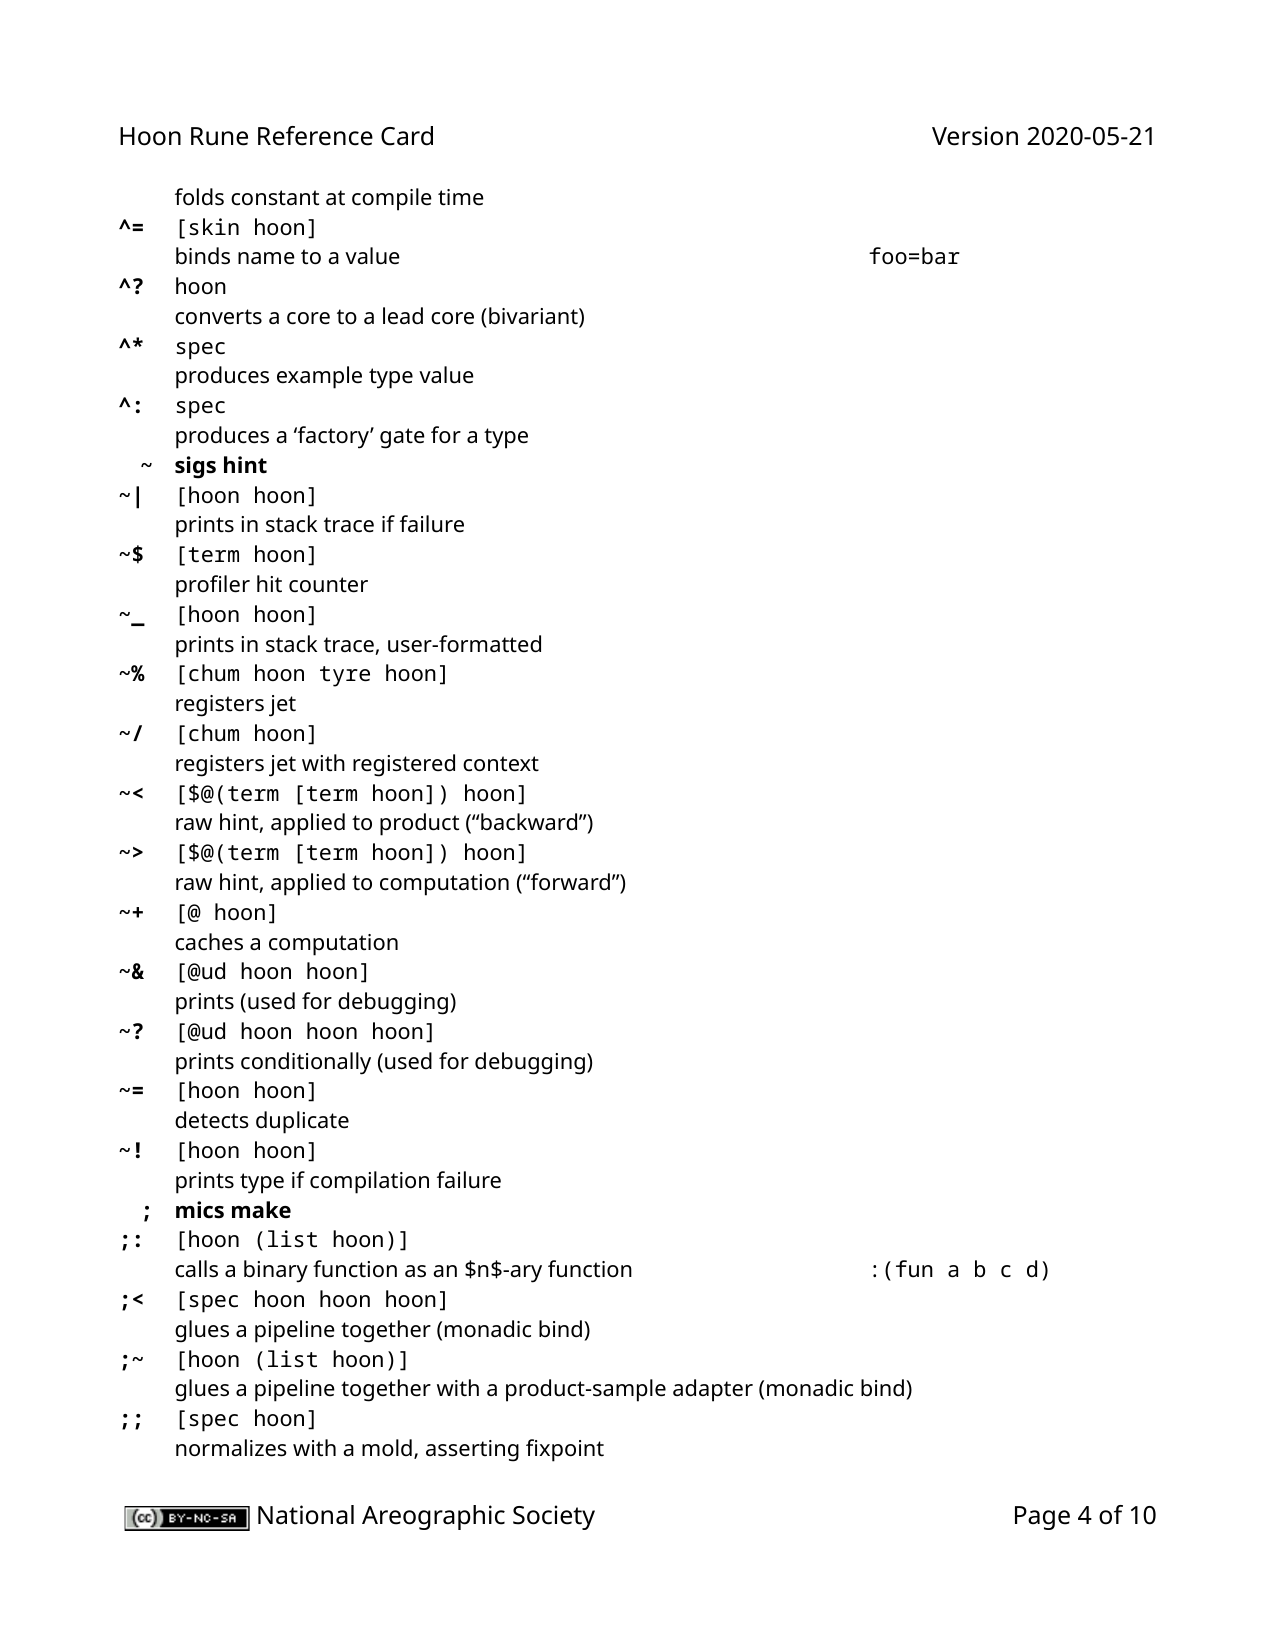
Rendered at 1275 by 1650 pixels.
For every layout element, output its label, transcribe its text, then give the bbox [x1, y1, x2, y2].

table_cell sigs hint [174, 450, 1157, 479]
table_cell prints type if compilation failure [174, 1165, 1157, 1194]
table_cell [118, 807, 174, 837]
table_cell caches a computation [174, 926, 1157, 956]
table_cell registers jet [174, 688, 1157, 718]
table_cell detects duplicate [174, 1105, 1157, 1135]
table_cell profiler hit counter [174, 569, 1157, 599]
table_cell ;< [118, 1284, 174, 1314]
table_cell [hoon hoon] [174, 1075, 1157, 1105]
table_cell [118, 509, 174, 539]
table_cell [118, 926, 174, 956]
table_cell spec [174, 390, 1157, 420]
table_cell ~+ [118, 897, 174, 926]
table_cell ~| [118, 480, 174, 509]
table_cell ~= [118, 1075, 174, 1105]
table_cell [118, 182, 174, 211]
table_cell :(fun a b c d) [868, 1254, 1157, 1284]
table_cell [118, 1373, 174, 1403]
table_cell ~! [118, 1135, 174, 1165]
table_cell converts a core to a lead core (bivariant) [174, 301, 1157, 331]
table_cell [hoon hoon] [174, 480, 1157, 509]
table_cell [118, 1165, 174, 1194]
table_cell [118, 688, 174, 718]
table_cell ^= [118, 211, 174, 241]
table_cell [$@(term [term hoon]) hoon] [174, 837, 1157, 867]
table_cell folds constant at compile time [174, 182, 1157, 211]
table_cell [118, 1433, 174, 1463]
table_cell [chum hoon tyre hoon] [174, 658, 1157, 688]
table_cell ~& [118, 956, 174, 986]
table_cell ~< [118, 778, 174, 807]
table_cell spec [174, 331, 1157, 360]
table_cell [118, 301, 174, 331]
table_cell ;; [118, 1403, 174, 1433]
table_cell [hoon hoon] [174, 1135, 1157, 1165]
table_cell ~ [118, 450, 174, 479]
table_cell glues a pipeline together (monadic bind) [174, 1314, 1157, 1343]
table_cell [868, 211, 1157, 241]
table_cell registers jet with registered context [174, 748, 1157, 777]
table_cell [term hoon] [174, 539, 1157, 569]
table_cell produces example type value [174, 360, 1157, 390]
table_cell prints in stack trace if failure [174, 509, 1157, 539]
table_cell [spec hoon] [174, 1403, 1157, 1433]
table_cell ~_ [118, 599, 174, 628]
table_cell [spec hoon hoon hoon] [174, 1284, 1157, 1314]
table_cell [118, 1105, 174, 1135]
table_cell ; [118, 1195, 174, 1224]
table_cell [@ud hoon hoon] [174, 956, 1157, 986]
table_cell raw hint, applied to product (“backward”) [174, 807, 1157, 837]
table_cell calls a binary function as an $n$-ary function [174, 1254, 868, 1284]
table_cell ~% [118, 658, 174, 688]
table_cell [hoon (list hoon)] [174, 1224, 868, 1254]
table_cell glues a pipeline together with a product-sample adapter (monadic bind) [174, 1373, 1157, 1403]
table_cell mics make [174, 1195, 1157, 1224]
table_cell [118, 569, 174, 599]
table_cell binds name to a value [174, 241, 868, 271]
table_cell [118, 867, 174, 897]
table_cell ^* [118, 331, 174, 360]
table_cell [118, 748, 174, 777]
table_cell ~/ [118, 718, 174, 748]
table_cell ~$ [118, 539, 174, 569]
table_cell [hoon hoon] [174, 599, 1157, 628]
table_cell raw hint, applied to computation (“forward”) [174, 867, 1157, 897]
table_cell foo=bar [868, 241, 1157, 271]
table_cell ~? [118, 1016, 174, 1046]
table_cell [hoon (list hoon)] [174, 1344, 1157, 1373]
table_cell ~> [118, 837, 174, 867]
table_cell ^? [118, 271, 174, 301]
table_cell [118, 1046, 174, 1075]
table_cell [@ud hoon hoon hoon] [174, 1016, 1157, 1046]
table_cell [@ hoon] [174, 897, 1157, 926]
table_cell [118, 360, 174, 390]
table_cell prints (used for debugging) [174, 986, 1157, 1016]
table_cell normalizes with a mold, asserting fixpoint [174, 1433, 1157, 1463]
table_cell [chum hoon] [174, 718, 1157, 748]
table_cell [118, 241, 174, 271]
table_cell [$@(term [term hoon]) hoon] [174, 778, 1157, 807]
table_cell produces a ‘factory’ gate for a type [174, 420, 1157, 450]
table_cell prints conditionally (used for debugging) [174, 1046, 1157, 1075]
table_cell [skin hoon] [174, 211, 868, 241]
picture [124, 1506, 250, 1531]
table_cell [118, 986, 174, 1016]
table_cell ;: [118, 1224, 174, 1254]
table_cell hoon [174, 271, 1157, 301]
table_cell [118, 629, 174, 658]
table_cell [868, 1224, 1157, 1254]
table_cell [118, 420, 174, 450]
table_cell ^: [118, 390, 174, 420]
table_cell ;~ [118, 1344, 174, 1373]
table_cell prints in stack trace, user-formatted [174, 629, 1157, 658]
table_cell [118, 1314, 174, 1343]
table_cell [118, 1254, 174, 1284]
